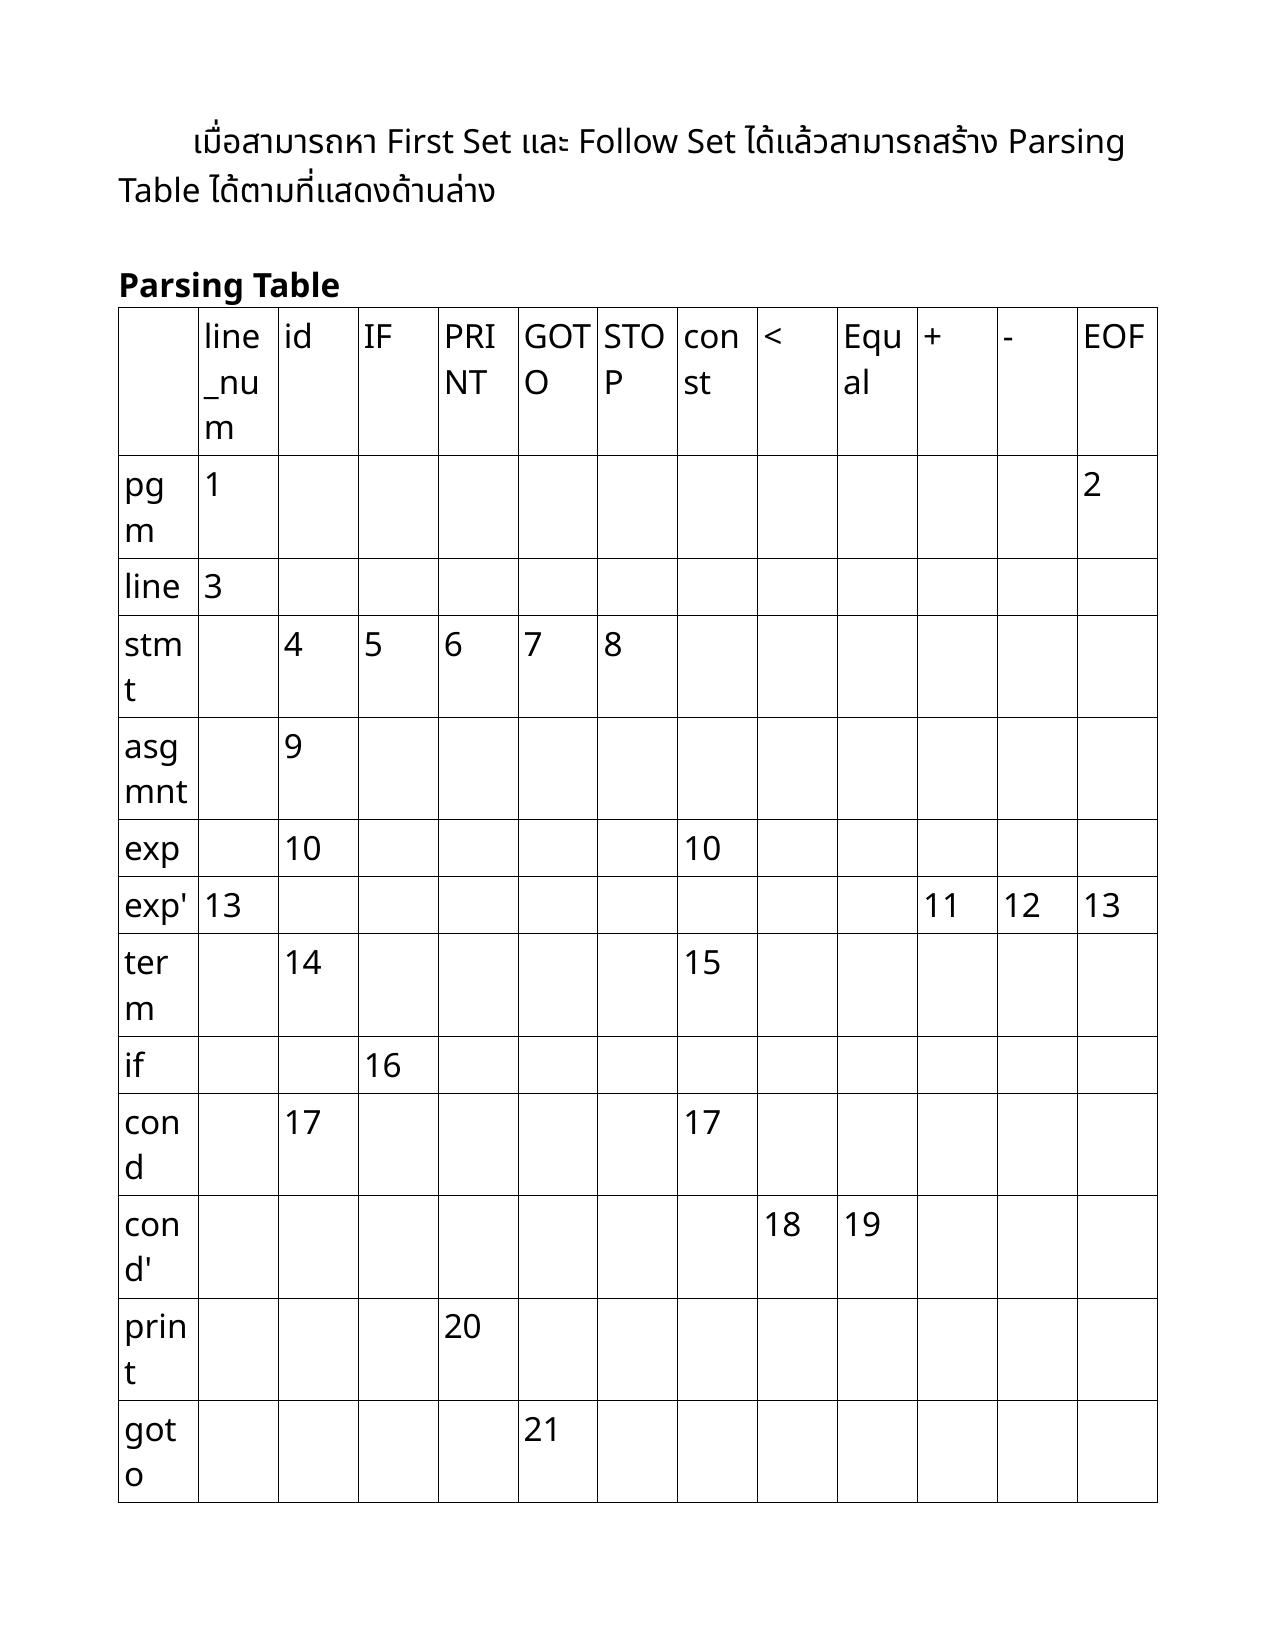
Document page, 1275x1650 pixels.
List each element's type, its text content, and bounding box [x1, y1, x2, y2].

table_cell [758, 820, 837, 876]
table_cell [998, 1401, 1077, 1502]
table_cell [1078, 559, 1157, 614]
table_cell [998, 559, 1077, 614]
table_cell [598, 718, 677, 819]
table_header Equal [838, 308, 917, 455]
table_cell [279, 1401, 358, 1502]
table_cell exp' [119, 877, 198, 933]
table_cell [279, 559, 358, 614]
table_cell [598, 1037, 677, 1093]
table_cell [758, 877, 837, 933]
table_cell [758, 718, 837, 819]
table_cell [359, 1401, 438, 1502]
table_cell [838, 456, 917, 557]
table_cell 6 [439, 616, 518, 717]
table_cell asgmnt [119, 718, 198, 819]
table_cell [998, 616, 1077, 717]
table_header id [279, 308, 358, 455]
table_cell pgm [119, 456, 198, 557]
table_cell [678, 1037, 757, 1093]
table_cell if [119, 1037, 198, 1093]
table_cell [918, 1037, 997, 1093]
table_cell [918, 456, 997, 557]
table_cell [998, 1094, 1077, 1195]
table_cell [678, 718, 757, 819]
table_cell 17 [678, 1094, 757, 1195]
table_header + [918, 308, 997, 455]
table_cell [918, 616, 997, 717]
table_cell [758, 1037, 837, 1093]
table_cell [199, 1094, 278, 1195]
table_header - [998, 308, 1077, 455]
table_cell 11 [918, 877, 997, 933]
table_cell [519, 1299, 597, 1400]
table_cell [598, 1094, 677, 1195]
table_cell [758, 1094, 837, 1195]
table_cell [519, 456, 597, 557]
table_cell 12 [998, 877, 1077, 933]
table_cell 1 [199, 456, 278, 557]
table_cell [918, 820, 997, 876]
table_cell [439, 1094, 518, 1195]
table_cell 13 [199, 877, 278, 933]
table_header const [678, 308, 757, 455]
text เมื่อสามารถหา First Set และ Follow Set ได้แล้วสามารถสร้าง Parsing Table ได้ตามที่แสดงด้านล่าง [118, 118, 1157, 216]
table_cell cond [119, 1094, 198, 1195]
table_cell [758, 456, 837, 557]
table_cell [279, 456, 358, 557]
table_cell 21 [519, 1401, 597, 1502]
table_cell [918, 1094, 997, 1195]
table_cell [199, 1401, 278, 1502]
table_cell [359, 934, 438, 1036]
table_cell [359, 877, 438, 933]
table_cell [439, 934, 518, 1036]
table_cell exp [119, 820, 198, 876]
table_cell [598, 1299, 677, 1400]
table_cell 20 [439, 1299, 518, 1400]
table_cell term [119, 934, 198, 1036]
table_cell [598, 1196, 677, 1297]
table_cell [439, 718, 518, 819]
table_cell 3 [199, 559, 278, 614]
table_cell [1078, 616, 1157, 717]
text Parsing Table [118, 262, 1157, 307]
table_cell [758, 934, 837, 1036]
table_header line_num [199, 308, 278, 455]
table_cell [918, 934, 997, 1036]
table_cell [918, 1299, 997, 1400]
table_cell [359, 1299, 438, 1400]
table_cell [1078, 1196, 1157, 1297]
table_cell 5 [359, 616, 438, 717]
table_cell [838, 1401, 917, 1502]
table_cell [279, 877, 358, 933]
table_cell [918, 1401, 997, 1502]
table_cell [199, 1037, 278, 1093]
table_cell [1078, 718, 1157, 819]
table_cell [1078, 934, 1157, 1036]
table_cell [678, 1196, 757, 1297]
table_cell 15 [678, 934, 757, 1036]
table_cell [918, 559, 997, 614]
table_cell [439, 1037, 518, 1093]
table_cell 19 [838, 1196, 917, 1297]
table_cell [678, 456, 757, 557]
table_cell [519, 1037, 597, 1093]
table_header STOP [598, 308, 677, 455]
table_cell [598, 1401, 677, 1502]
table_cell [598, 877, 677, 933]
table_cell [359, 820, 438, 876]
table_cell [998, 1196, 1077, 1297]
table_cell [439, 559, 518, 614]
table_cell [678, 877, 757, 933]
table_cell [519, 1196, 597, 1297]
table_cell 9 [279, 718, 358, 819]
table_cell [918, 1196, 997, 1297]
table_cell [838, 718, 917, 819]
table_cell [439, 456, 518, 557]
table_header EOF [1078, 308, 1157, 455]
table_cell 14 [279, 934, 358, 1036]
table_cell [998, 1037, 1077, 1093]
table_cell goto [119, 1401, 198, 1502]
table_cell [918, 718, 997, 819]
table_header IF [359, 308, 438, 455]
table_cell 8 [598, 616, 677, 717]
table_cell [359, 456, 438, 557]
table_cell [279, 1299, 358, 1400]
table_cell 4 [279, 616, 358, 717]
table_cell [519, 820, 597, 876]
table_cell [598, 456, 677, 557]
table_cell [519, 718, 597, 819]
table_cell [758, 1299, 837, 1400]
table_cell [758, 616, 837, 717]
table_cell [838, 820, 917, 876]
table_cell 16 [359, 1037, 438, 1093]
table_cell [758, 559, 837, 614]
table_cell [598, 559, 677, 614]
table_header [119, 308, 198, 455]
table_cell [998, 934, 1077, 1036]
table_cell [838, 616, 917, 717]
table_cell [439, 820, 518, 876]
table_cell [1078, 1299, 1157, 1400]
table_cell [1078, 1401, 1157, 1502]
table_cell [1078, 1037, 1157, 1093]
table_cell [598, 934, 677, 1036]
table_cell [838, 1299, 917, 1400]
table_cell [199, 1299, 278, 1400]
table_cell [519, 934, 597, 1036]
table_cell [758, 1401, 837, 1502]
table_cell [998, 820, 1077, 876]
table_cell [519, 877, 597, 933]
table_cell [199, 820, 278, 876]
table_cell 18 [758, 1196, 837, 1297]
table_cell 7 [519, 616, 597, 717]
table_cell [998, 1299, 1077, 1400]
table_cell [598, 820, 677, 876]
table_cell [838, 877, 917, 933]
table_cell [199, 718, 278, 819]
table_cell [439, 1401, 518, 1502]
table_cell stmt [119, 616, 198, 717]
table_cell [519, 1094, 597, 1195]
table_cell cond' [119, 1196, 198, 1297]
table_cell 10 [279, 820, 358, 876]
table_cell [678, 559, 757, 614]
table_cell [678, 1299, 757, 1400]
table_cell [359, 1094, 438, 1195]
table_cell 13 [1078, 877, 1157, 933]
table_cell [199, 934, 278, 1036]
table_cell [359, 718, 438, 819]
table_cell 10 [678, 820, 757, 876]
table_cell [279, 1196, 358, 1297]
table_cell [199, 616, 278, 717]
table_cell line [119, 559, 198, 614]
table_header < [758, 308, 837, 455]
table_cell [998, 718, 1077, 819]
table_cell [1078, 820, 1157, 876]
table_cell [838, 934, 917, 1036]
table_header GOTO [519, 308, 597, 455]
table_cell [359, 1196, 438, 1297]
table_cell [439, 877, 518, 933]
table_cell [1078, 1094, 1157, 1195]
table_cell [838, 559, 917, 614]
table_cell 2 [1078, 456, 1157, 557]
table_cell 17 [279, 1094, 358, 1195]
table_cell [678, 1401, 757, 1502]
table_cell print [119, 1299, 198, 1400]
table_cell [439, 1196, 518, 1297]
table_cell [678, 616, 757, 717]
table_cell [838, 1037, 917, 1093]
table_cell [998, 456, 1077, 557]
table_cell [199, 1196, 278, 1297]
table_cell [838, 1094, 917, 1195]
table_cell [359, 559, 438, 614]
table_header PRINT [439, 308, 518, 455]
table_cell [519, 559, 597, 614]
table_cell [279, 1037, 358, 1093]
